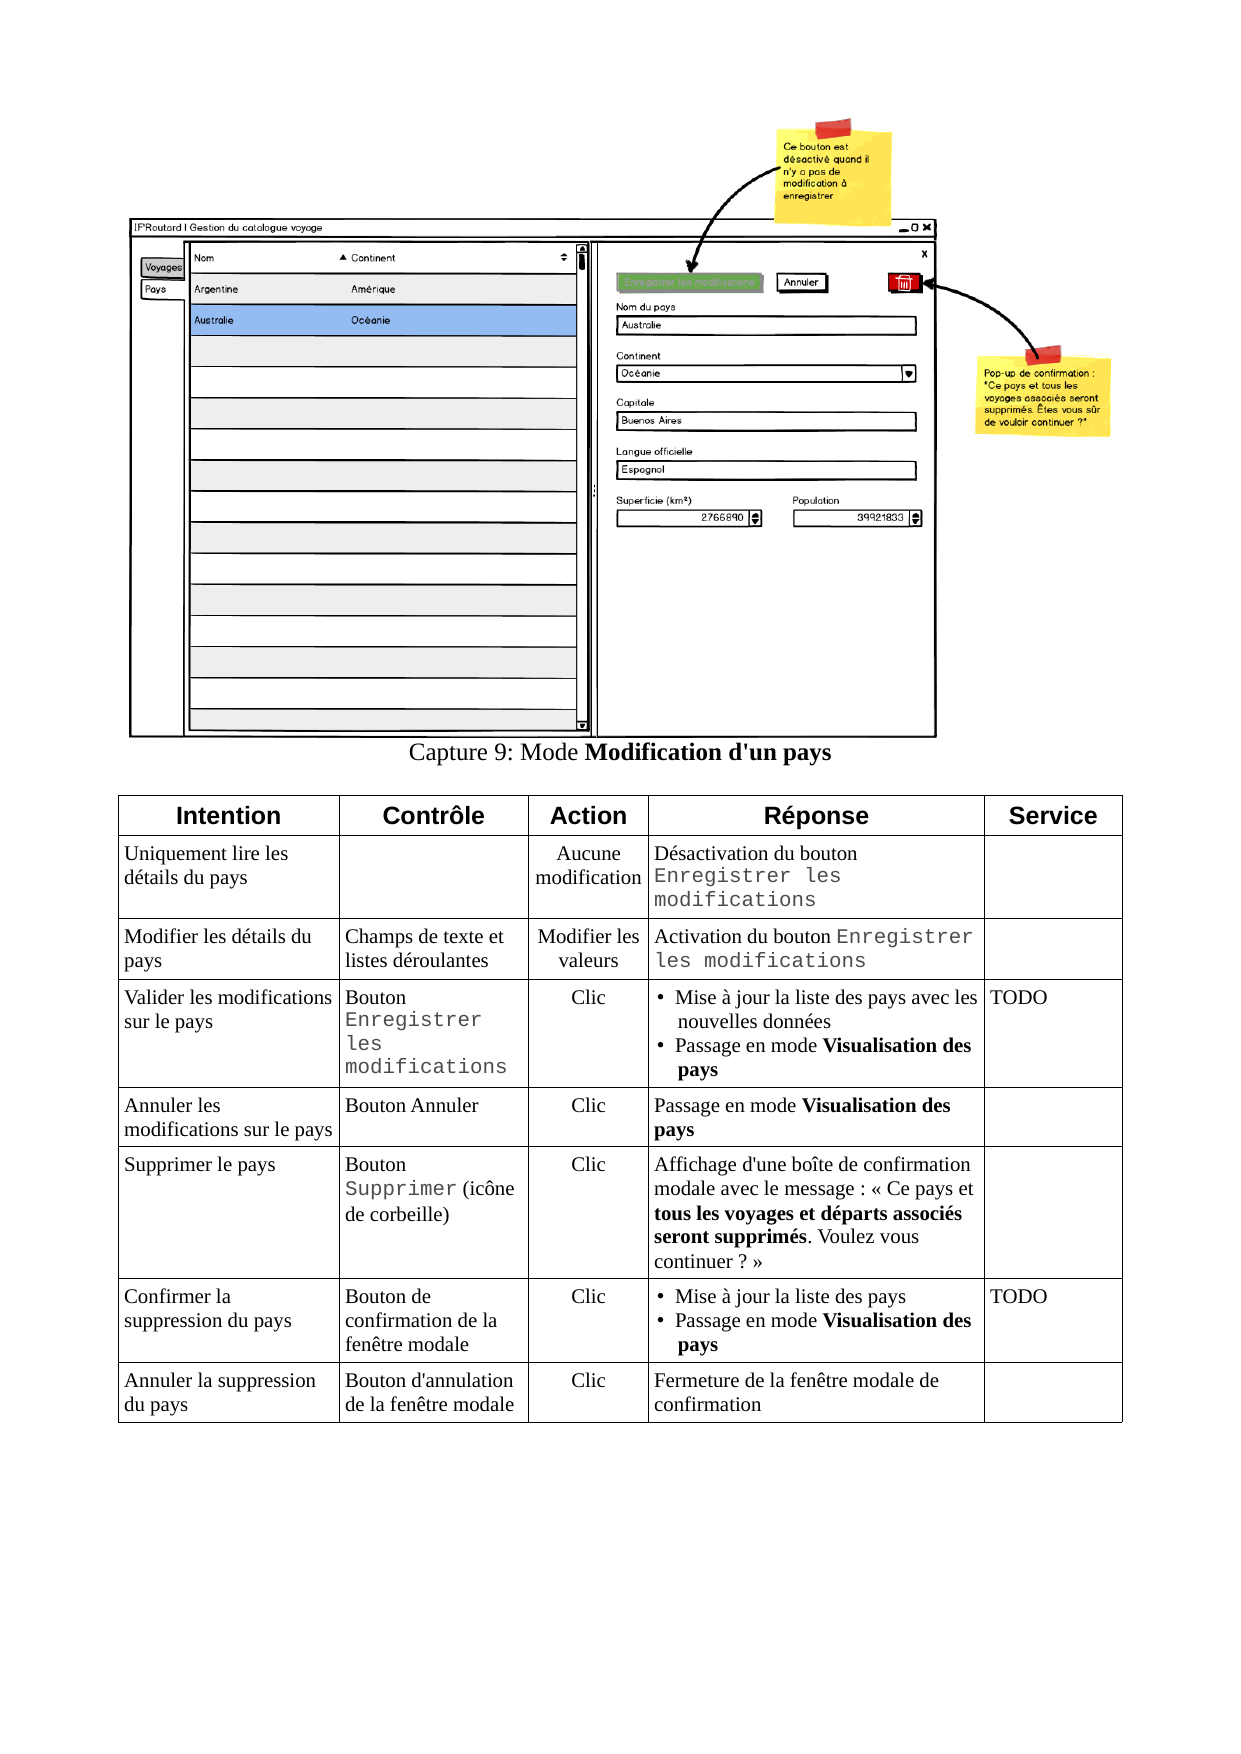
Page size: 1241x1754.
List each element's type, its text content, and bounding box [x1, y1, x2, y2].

table_header Contrôle [340, 796, 528, 835]
table_cell [340, 836, 528, 918]
table_cell Aucune modification [529, 836, 648, 918]
table_cell Clic [529, 1147, 648, 1278]
table_cell Affichage d'une boîte de confirmation modale avec le message : « Ce pays et tous les voyages et départs associés seront supprimés. Voulez vous continuer ? » [649, 1147, 984, 1278]
table_cell Bouton Annuler [340, 1088, 528, 1146]
table_cell Annuler les modifications sur le pays [119, 1088, 339, 1146]
table_cell [985, 1088, 1122, 1146]
table_cell Valider les modifications sur le pays [119, 980, 339, 1087]
table_cell Bouton Enregistrer les modifications [340, 980, 528, 1087]
table_cell Modifier les valeurs [529, 919, 648, 979]
table_cell Mise à jour la liste des pays avec les nouvelles données Passage en mode Visualisation des pays [649, 980, 984, 1087]
table_cell Confirmer la suppression du pays [119, 1279, 339, 1362]
table_cell Bouton de confirmation de la fenêtre modale [340, 1279, 528, 1362]
text Capture 9: Mode Modification d'un pays [129, 738, 1111, 766]
table_cell TODO [985, 1279, 1122, 1362]
table_cell Clic [529, 1363, 648, 1422]
table_cell [985, 1363, 1122, 1422]
table_header Intention [119, 796, 339, 835]
table_cell Désactivation du bouton Enregistrer les modifications [649, 836, 984, 918]
table_cell Modifier les détails du pays [119, 919, 339, 979]
picture [129, 118, 1112, 738]
table_cell Mise à jour la liste des pays Passage en mode Visualisation des pays [649, 1279, 984, 1362]
table_cell Passage en mode Visualisation des pays [649, 1088, 984, 1146]
table_cell Bouton Supprimer (icône de corbeille) [340, 1147, 528, 1278]
table_cell Clic [529, 1279, 648, 1362]
table_header Service [985, 796, 1122, 835]
table_cell Annuler la suppression du pays [119, 1363, 339, 1422]
table_cell Clic [529, 980, 648, 1087]
table_cell Bouton d'annulation de la fenêtre modale [340, 1363, 528, 1422]
table_cell [985, 836, 1122, 918]
table_cell Activation du bouton Enregistrer les modifications [649, 919, 984, 979]
table_cell Fermeture de la fenêtre modale de confirmation [649, 1363, 984, 1422]
table_cell [985, 919, 1122, 979]
table_cell Supprimer le pays [119, 1147, 339, 1278]
table_header Action [529, 796, 648, 835]
table_cell Uniquement lire les détails du pays [119, 836, 339, 918]
table_cell Clic [529, 1088, 648, 1146]
table_cell [985, 1147, 1122, 1278]
table_header Réponse [649, 796, 984, 835]
table_cell TODO [985, 980, 1122, 1087]
table_cell Champs de texte et listes déroulantes [340, 919, 528, 979]
